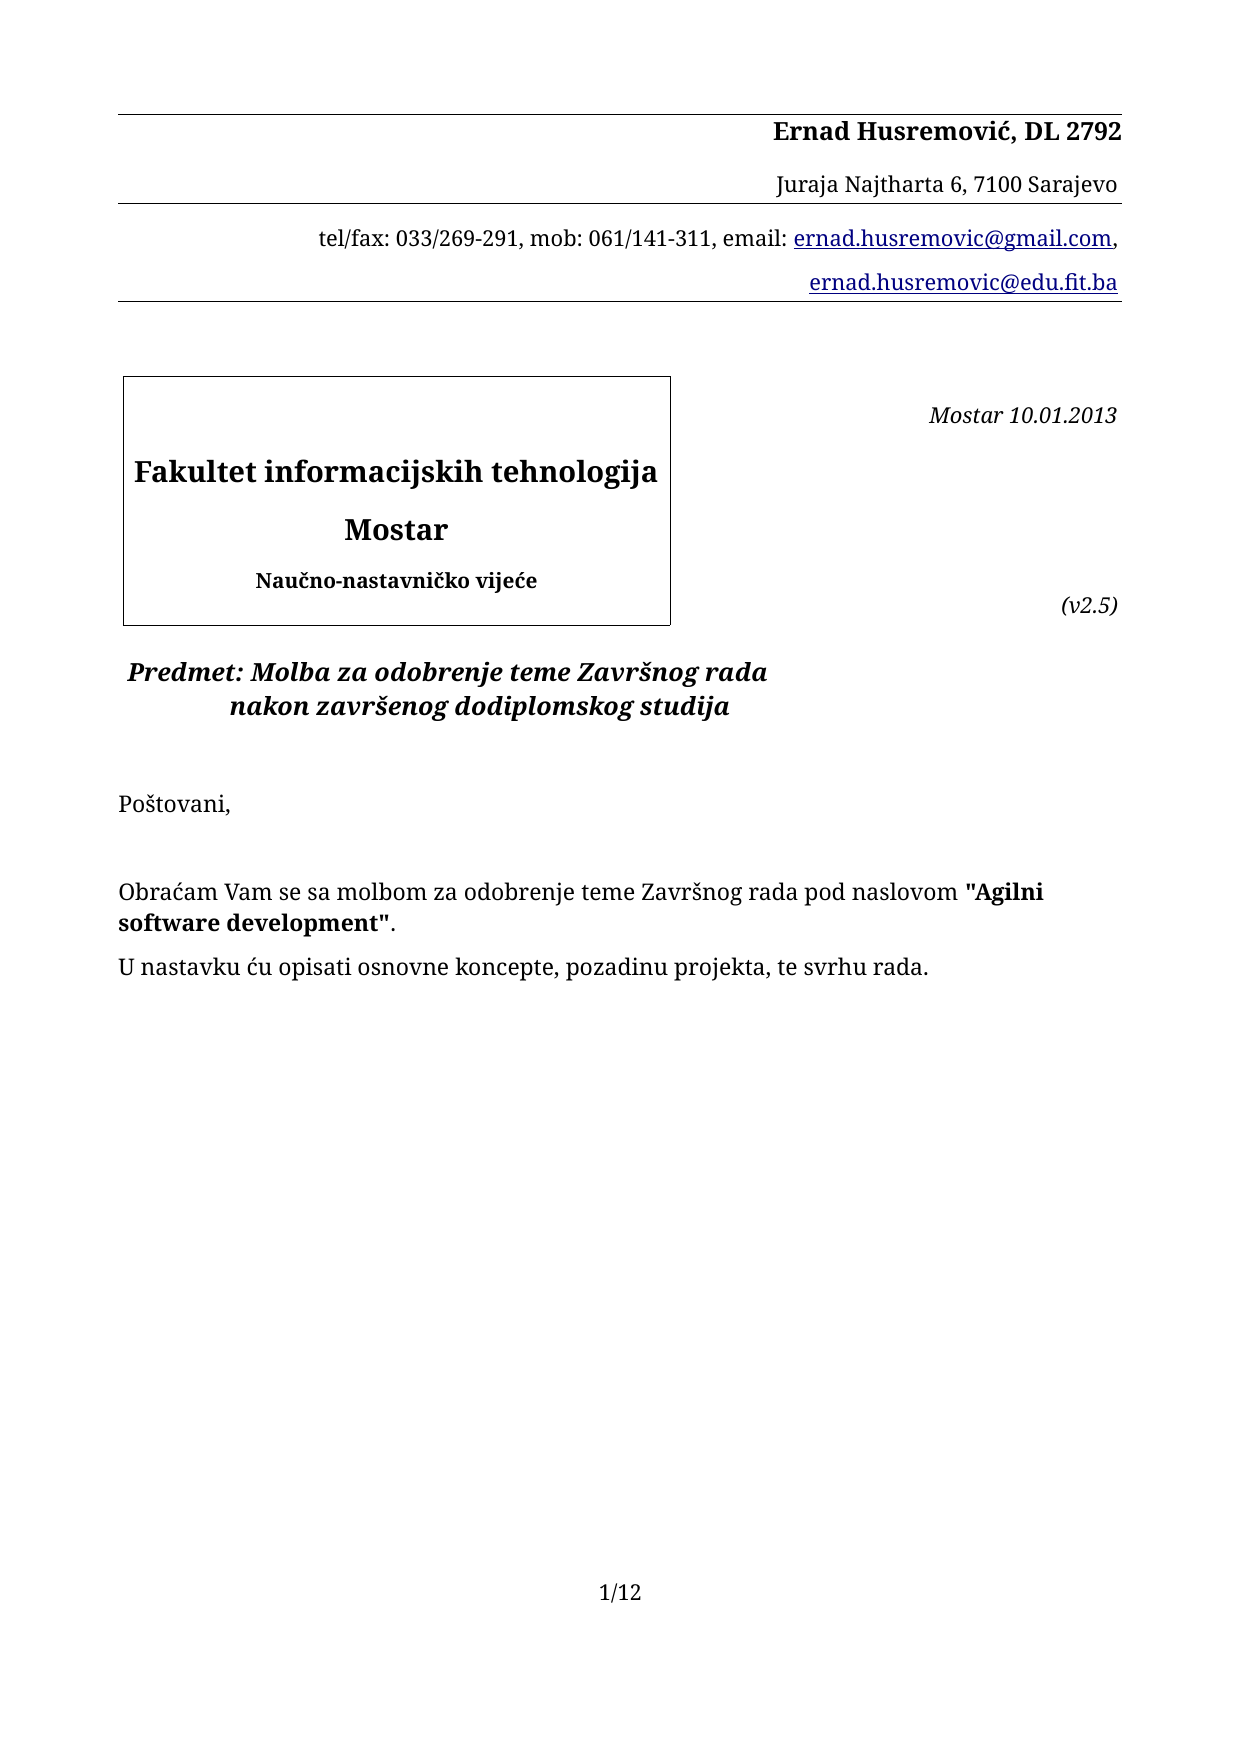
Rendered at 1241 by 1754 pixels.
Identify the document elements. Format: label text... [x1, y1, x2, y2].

text U nastavku ću opisati osnovne koncepte, pozadinu projekta, te svrhu rada. [118, 951, 1122, 982]
text Poštovani, [118, 788, 1122, 819]
text Ernad Husremović, DL 2792 [118, 115, 1122, 148]
text tel/fax: 033/269-291, mob: 061/141-311, email: ernad.husremovic@gmail.com, ernad.husremovic@edu.fit.ba [118, 218, 1122, 301]
table_cell Predmet: Molba za odobrenje teme Završnog rada nakon završenog dodiplomskog studija [123, 625, 807, 728]
table_cell [123, 729, 1126, 744]
text Obraćam Vam se sa molbom za odobrenje teme Završnog rada pod naslovom "Agilni software development". [118, 876, 1122, 938]
table_cell [807, 625, 1126, 728]
text Juraja Najtharta 6, 7100 Sarajevo [118, 165, 1122, 203]
table_header Mostar 10.01.2013 (v2.5) [807, 376, 1126, 625]
table_header Fakultet informacijskih tehnologija Mostar Naučno-nastavničko vijeće [124, 377, 670, 625]
table_header [671, 376, 807, 625]
